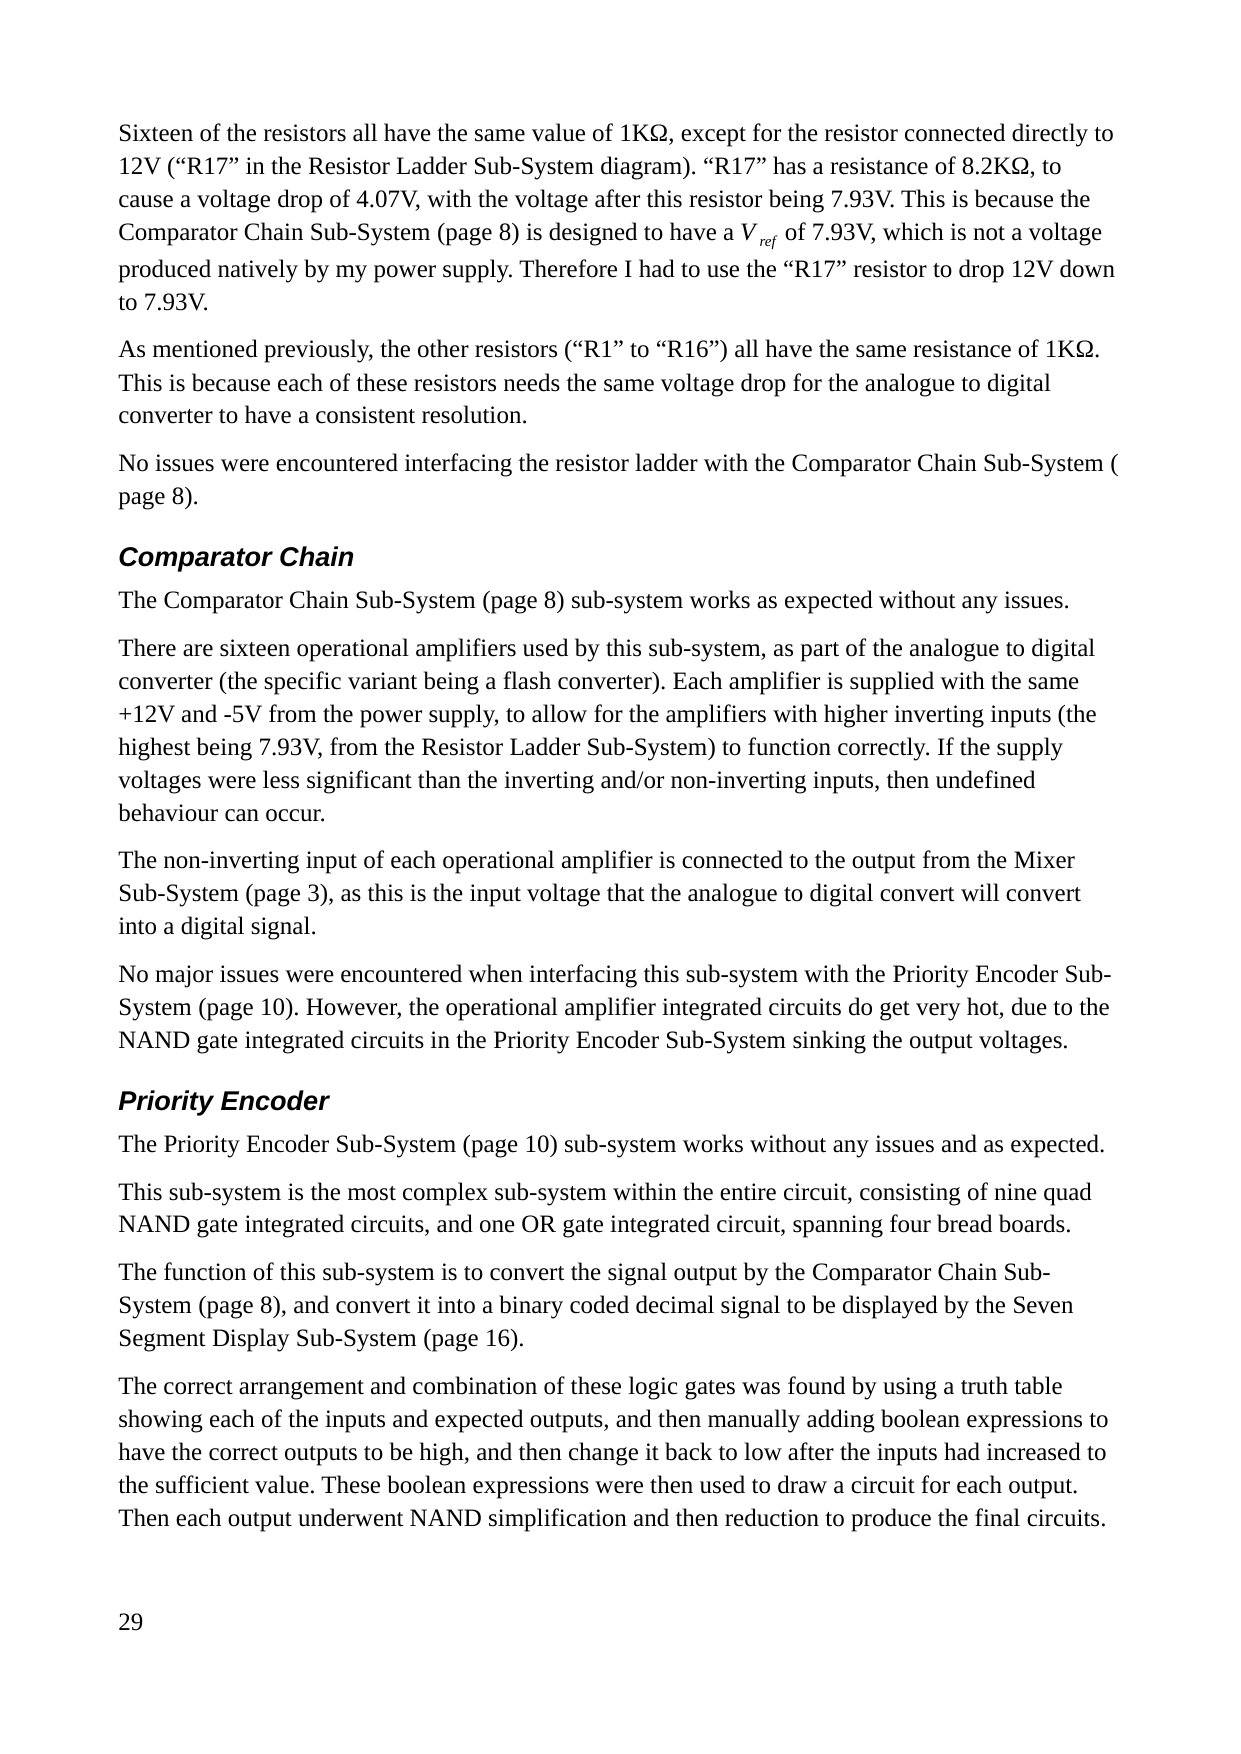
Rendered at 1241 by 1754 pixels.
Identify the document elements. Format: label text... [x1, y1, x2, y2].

text No major issues were encountered when interfacing this sub-system with the Priority Encoder Sub-System (page 12). However, the operational amplifier integrated circuits do get very hot, due to the NAND gate integrated circuits in the Priority Encoder Sub-System sinking the output voltages. [118, 959, 1122, 1054]
text As mentioned previously, the other resistors (“R1” to “R16”) all have the same resistance of 1KΩ. This is because each of these resistors needs the same voltage drop for the analogue to digital converter to have a consistent resolution. [118, 334, 1122, 429]
text The Priority Encoder Sub-System (page 12) sub-system works without any issues and as expected. [118, 1129, 1122, 1158]
subtitle Priority Encoder [118, 1085, 1122, 1116]
text The Comparator Chain Sub-System (page 9) sub-system works as expected without any issues. [118, 585, 1122, 614]
text The correct arrangement and combination of these logic gates was found by using a truth table showing each of the inputs and expected outputs, and then manually adding boolean expressions to have the correct outputs to be high, and then change it back to low after the inputs had increased to the sufficient value. These boolean expressions were then used to draw a circuit for each output. Then each output underwent NAND simplification and then reduction to produce the final circuits. [118, 1371, 1122, 1532]
text The function of this sub-system is to convert the signal output by the Comparator Chain Sub-System (page 9), and convert it into a binary coded decimal signal to be displayed by the Seven Segment Display Sub-System (page 17). [118, 1257, 1122, 1352]
subtitle Comparator Chain [118, 541, 1122, 573]
text There are sixteen operational amplifiers used by this sub-system, as part of the analogue to digital converter (the specific variant being a flash converter). Each amplifier is supplied with the same +12V and -5V from the power supply, to allow for the amplifiers with higher inverting inputs (the highest being 7.93V, from the Resistor Ladder Sub-System) to function correctly. If the supply voltages were less significant than the inverting and/or non-inverting inputs, then undefined behaviour can occur. [118, 633, 1122, 827]
text The non-inverting input of each operational amplifier is connected to the output from the Mixer Sub-System (page 3), as this is the input voltage that the analogue to digital convert will convert into a digital signal. [118, 845, 1122, 940]
text Sixteen of the resistors all have the same value of 1KΩ, except for the resistor connected directly to 12V (“R17” in the Resistor Ladder Sub-System diagram). “R17” has a resistance of 8.2KΩ, to cause a voltage drop of 4.07V, with the voltage after this resistor being 7.93V. This is because the Comparator Chain Sub-System (page 9) is designed to have a of 7.93V, which is not a voltage produced natively by my power supply. Therefore I had to use the “R17” resistor to drop 12V down to 7.93V. [118, 118, 1122, 316]
text No issues were encountered interfacing the resistor ladder with the Comparator Chain Sub-System ( page 9). [118, 448, 1122, 510]
text This sub-system is the most complex sub-system within the entire circuit, consisting of nine quad NAND gate integrated circuits, and one OR gate integrated circuit, spanning four bread boards. [118, 1177, 1122, 1238]
